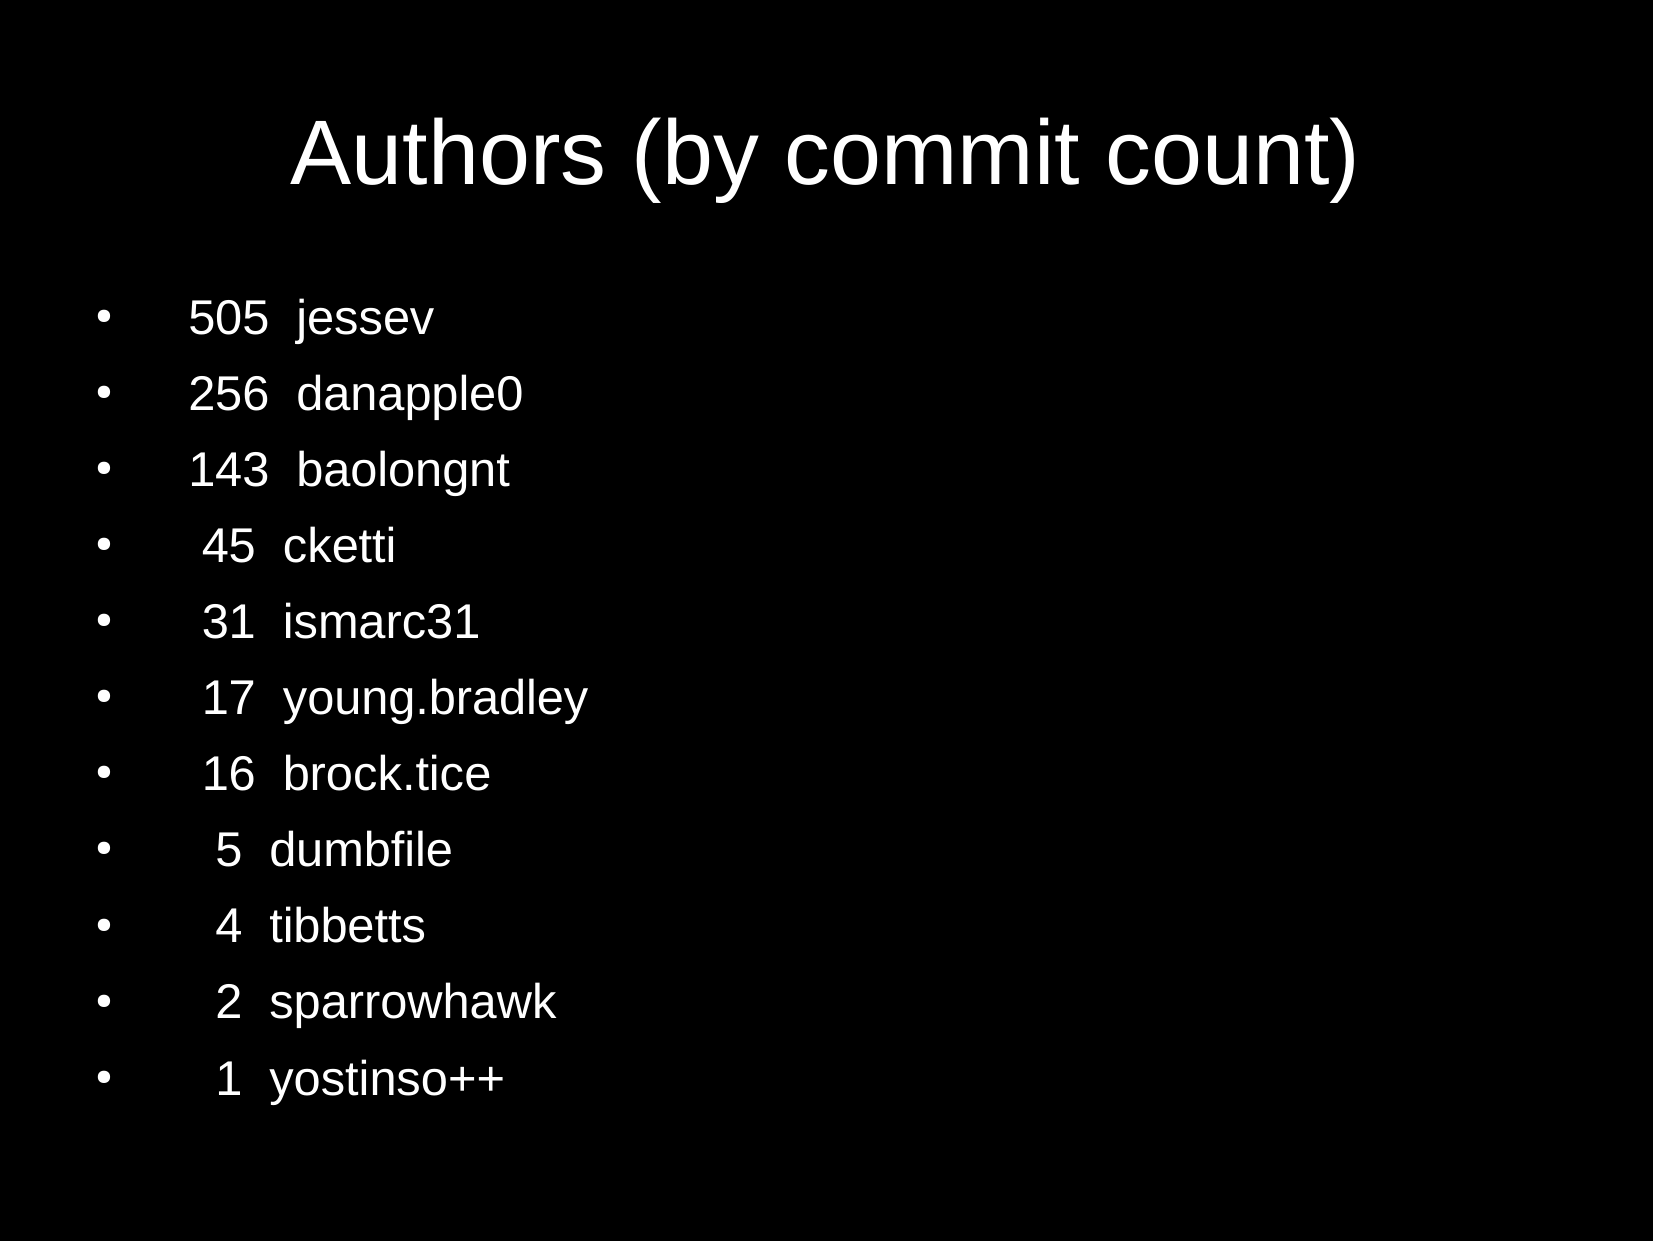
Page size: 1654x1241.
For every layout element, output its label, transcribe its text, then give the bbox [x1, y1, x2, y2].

title Authors (by commit count) [82, 49, 1571, 257]
list 505 jessev 256 danapple0 143 baolongnt 45 cketti 31 ismarc31 17 young.bradley 16 brock.tice 5 dumbfile 4 tibbetts 2 sparrowhawk 1 yostinso++ [82, 290, 1571, 1109]
